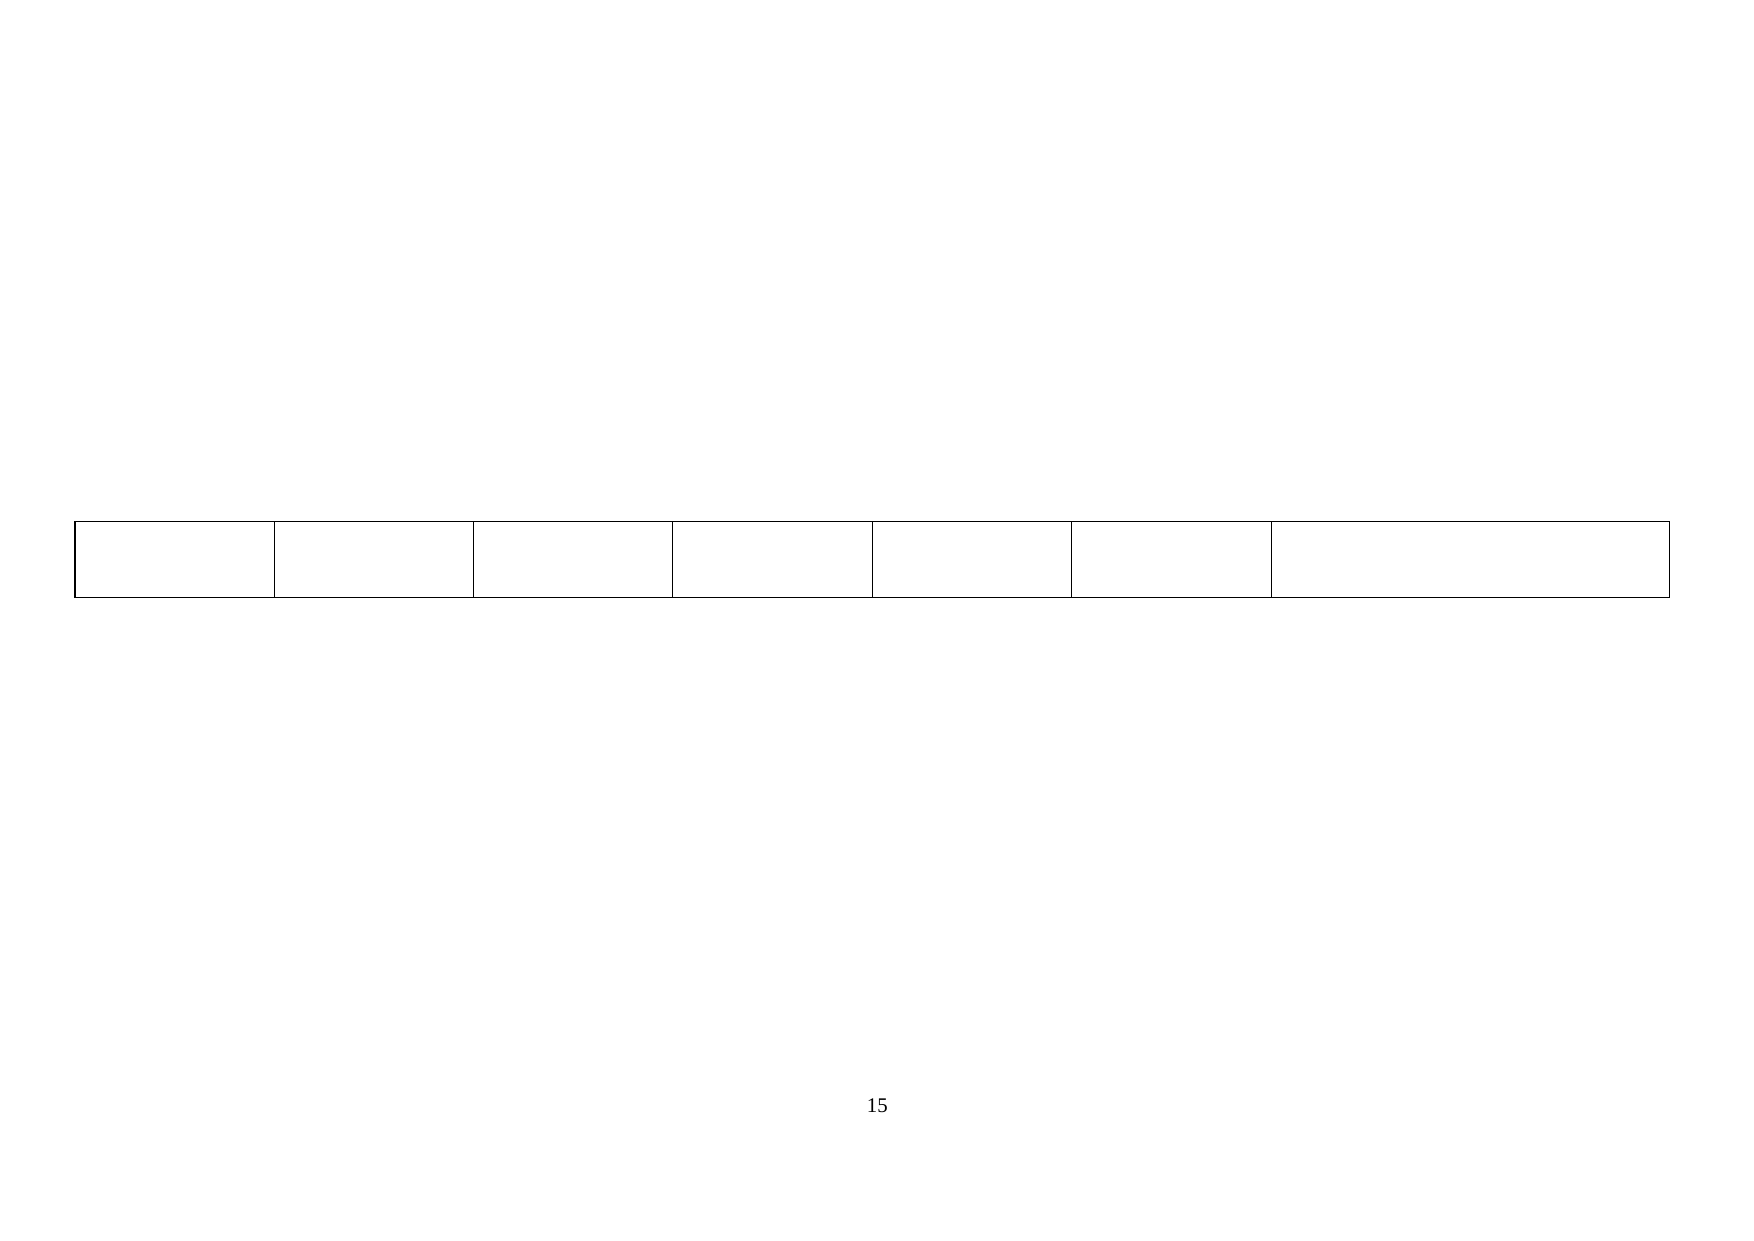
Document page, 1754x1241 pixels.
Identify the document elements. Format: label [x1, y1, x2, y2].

table_cell [474, 522, 672, 597]
table_cell [76, 522, 274, 597]
table_cell [1272, 522, 1669, 597]
table_cell [873, 522, 1071, 597]
table_cell [673, 522, 872, 597]
table_cell [275, 522, 473, 597]
table_cell [1072, 522, 1271, 597]
